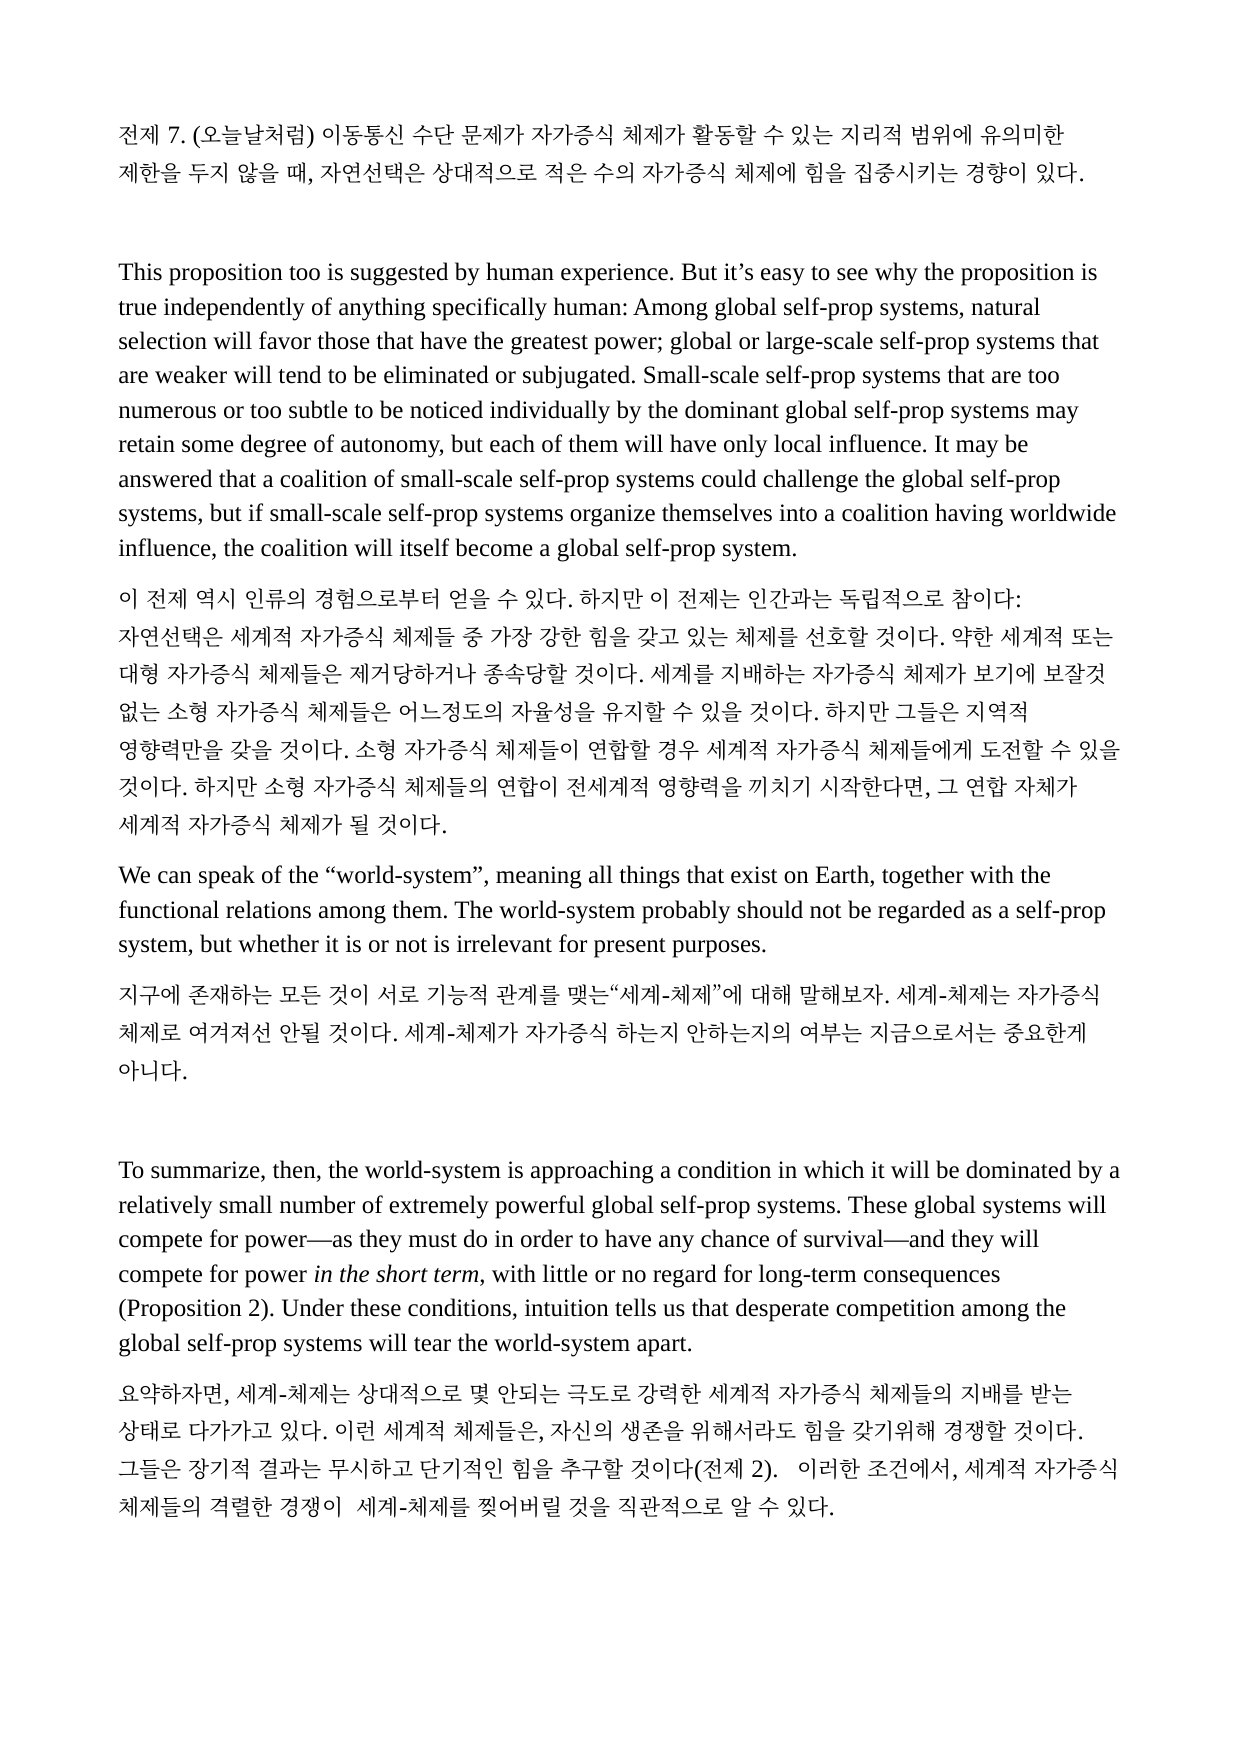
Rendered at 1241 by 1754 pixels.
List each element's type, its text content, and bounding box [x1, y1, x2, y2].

text 이 전제 역시 인류의 경험으로부터 얻을 수 있다. 하지만 이 전제는 인간과는 독립적으로 참이다: 자연선택은 세계적 자가증식 체제들 중 가장 강한 힘을 갖고 있는 체제를 선호할 것이다. 약한 세계적 또는 대형 자가증식 체제들은 제거당하거나 종속당할 것이다. 세계를 지배하는 자가증식 체제가 보기에 보잘것 없는 소형 자가증식 체제들은 어느정도의 자율성을 유지할 수 있을 것이다. 하지만 그들은 지역적 영향력만을 갖을 것이다. 소형 자가증식 체제들이 연합할 경우 세계적 자가증식 체제들에게 도전할 수 있을 것이다. 하지만 소형 자가증식 체제들의 연합이 전세계적 영향력을 끼치기 시작한다면, 그 연합 자체가 세계적 자가증식 체제가 될 것이다. [118, 582, 1122, 840]
text 전제 7. (오늘날처럼) 이동통신 수단 문제가 자가증식 체제가 활동할 수 있는 지리적 범위에 유의미한 제한을 두지 않을 때, 자연선택은 상대적으로 적은 수의 자가증식 체제에 힘을 집중시키는 경향이 있다. [118, 118, 1122, 187]
text This proposition too is suggested by human experience. But it’s easy to see why the proposition is true independently of anything specifically human: Among global self-prop systems, natural selection will favor those that have the greatest power; global or large-scale self-prop systems that are weaker will tend to be eliminated or subjugated. Small-scale self-prop systems that are too numerous or too subtle to be noticed individually by the dominant global self-prop systems may retain some degree of autonomy, but each of them will have only local influence. It may be answered that a coalition of small-scale self-prop systems could challenge the global self-prop systems, but if small-scale self-prop systems organize themselves into a coalition having worldwide influence, the coalition will itself become a global self-prop system. [118, 257, 1122, 562]
text To summarize, then, the world-system is approaching a condition in which it will be dominated by a relatively small number of extremely powerful global self-prop systems. These global systems will compete for power—as they must do in order to have any chance of survival—and they will compete for power in the short term, with little or no regard for long-term consequences (Proposition 2). Under these conditions, intuition tells us that desperate competition among the global self-prop systems will tear the world-system apart. [118, 1155, 1122, 1357]
text We can speak of the “world-system”, meaning all things that exist on Earth, together with the functional relations among them. The world-system probably should not be regarded as a self-prop system, but whether it is or not is irrelevant for present purposes. [118, 861, 1122, 958]
text 요약하자면, 세계-체제는 상대적으로 몇 안되는 극도로 강력한 세계적 자가증식 체제들의 지배를 받는 상태로 다가가고 있다. 이런 세계적 체제들은, 자신의 생존을 위해서라도 힘을 갖기위해 경쟁할 것이다. 그들은 장기적 결과는 무시하고 단기적인 힘을 추구할 것이다(전제 2). 이러한 조건에서, 세계적 자가증식 체제들의 격렬한 경쟁이 세계-체제를 찢어버릴 것을 직관적으로 알 수 있다. [118, 1377, 1122, 1521]
text 지구에 존재하는 모든 것이 서로 기능적 관계를 맺는“세계-체제”에 대해 말해보자. 세계-체제는 자가증식 체제로 여겨져선 안될 것이다. 세계-체제가 자가증식 하는지 안하는지의 여부는 지금으로서는 중요한게 아니다. [118, 979, 1122, 1086]
